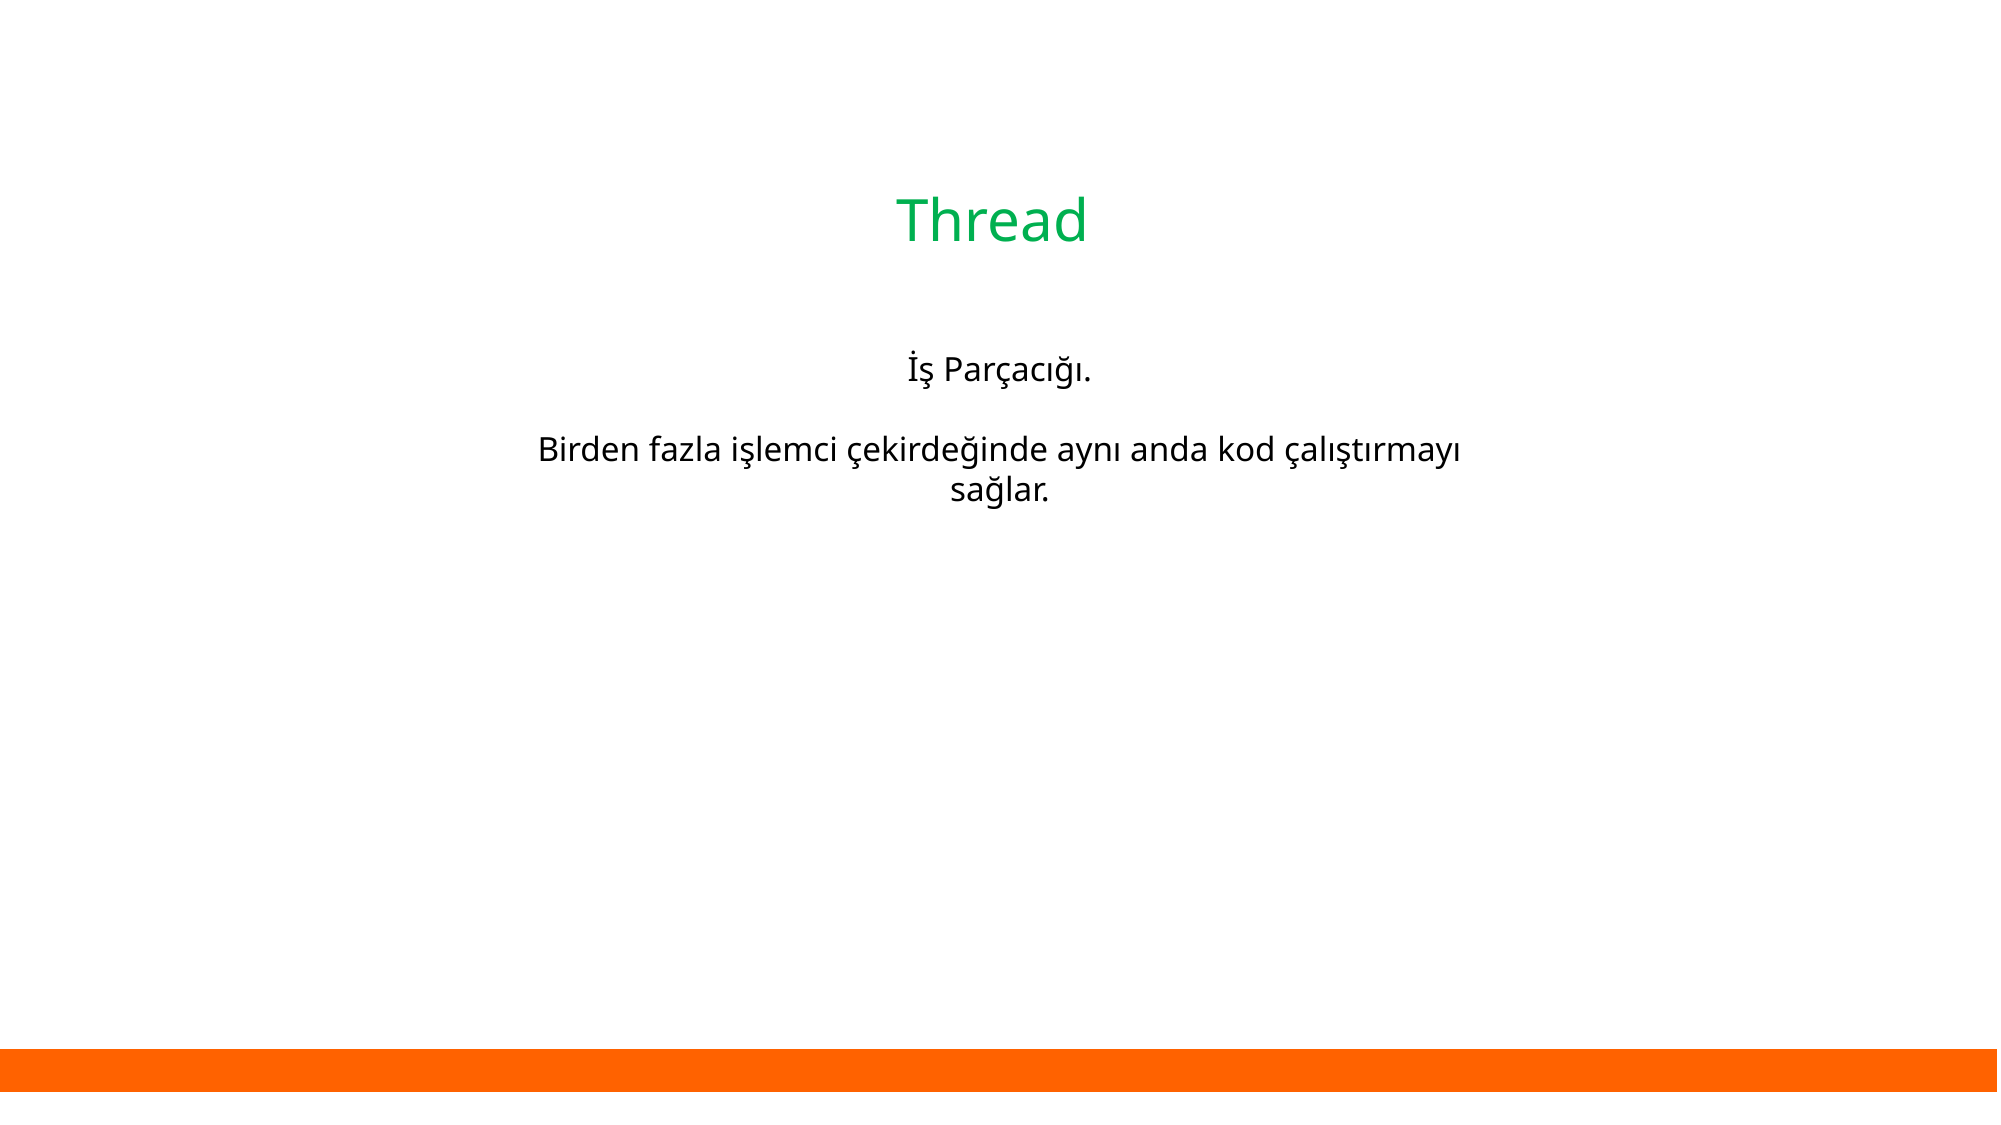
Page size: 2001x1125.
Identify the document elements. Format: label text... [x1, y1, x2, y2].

text_box Thread [413, 177, 1573, 267]
text_box [0, 1049, 1997, 1092]
text_box İş Parçacığı. Birden fazla işlemci çekirdeğinde aynı anda kod çalıştırmayı sağlar. [490, 340, 1510, 528]
